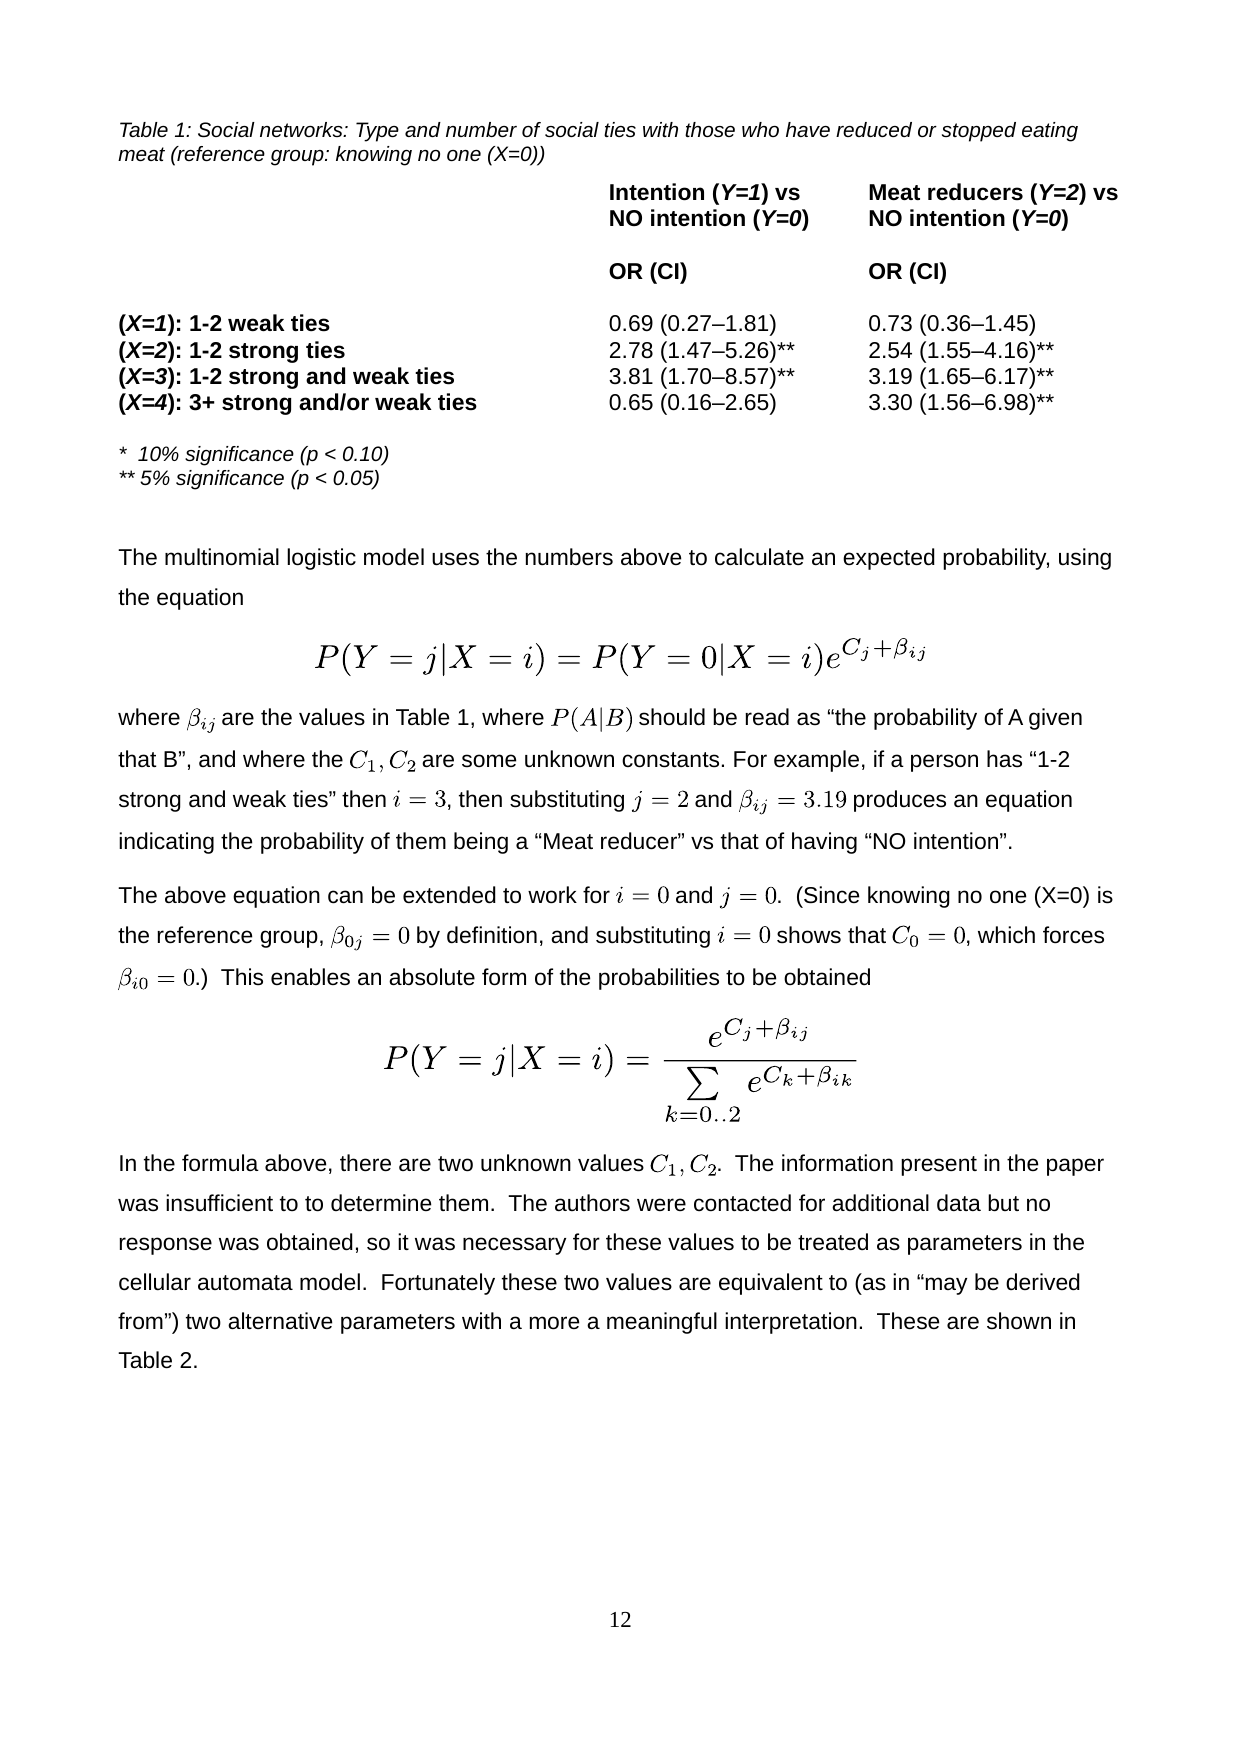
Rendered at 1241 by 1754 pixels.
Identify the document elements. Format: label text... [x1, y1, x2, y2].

table_cell (X=2): 1-2 strong ties [118, 337, 609, 363]
text ** 5% significance (p < 0.05) [118, 466, 1122, 490]
table_cell 2.78 (1.47–5.26)** [609, 337, 868, 363]
table_header [118, 179, 609, 310]
table_cell 3.30 (1.56–6.98)** [868, 389, 1123, 442]
text Table 1: Social networks: Type and number of social ties with those who have reduced or stopped eating meat (reference group: knowing no one (X=0)) [118, 118, 1122, 166]
text where are the values in Table 1, where should be read as “the probability of A given that B”, and where the are some unknown constants. For example, if a person has “1-2 strong and weak ties” then , then substituting and produces an equation indicating the probability of them being a “Meat reducer” vs that of having “NO intention”. [118, 704, 1122, 854]
text The multinomial logistic model uses the numbers above to calculate an expected probability, using the equation [118, 544, 1122, 610]
table_cell 0.69 (0.27–1.81) [609, 310, 868, 337]
table_cell (X=1): 1-2 weak ties [118, 310, 609, 337]
text * 10% significance (p < 0.10) [118, 442, 1122, 466]
table_cell 2.54 (1.55–4.16)** [868, 337, 1123, 363]
table_header Meat reducers (Y=2) vs NO intention (Y=0) OR (CI) [868, 179, 1123, 310]
table_cell 3.81 (1.70–8.57)** [609, 363, 868, 389]
table_header Intention (Y=1) vs NO intention (Y=0) OR (CI) [609, 179, 868, 310]
table_cell 3.19 (1.65–6.17)** [868, 363, 1123, 389]
text In the formula above, there are two unknown values . The information present in the paper was insufficient to to determine them. The authors were contacted for additional data but no response was obtained, so it was necessary for these values to be treated as parameters in the cellular automata model. Fortunately these two values are equivalent to (as in “may be derived from”) two alternative parameters with a more a meaningful interpretation. These are shown in Table 2. [118, 1150, 1122, 1374]
table_cell 0.65 (0.16–2.65) [609, 389, 868, 442]
table_cell (X=3): 1-2 strong and weak ties [118, 363, 609, 389]
table_cell (X=4): 3+ strong and/or weak ties [118, 389, 609, 442]
table_cell 0.73 (0.36–1.45) [868, 310, 1123, 337]
text The above equation can be extended to work for and . (Since knowing no one (X=0) is the reference group, by definition, and substituting shows that , which forces .) This enables an absolute form of the probabilities to be obtained [118, 882, 1122, 990]
